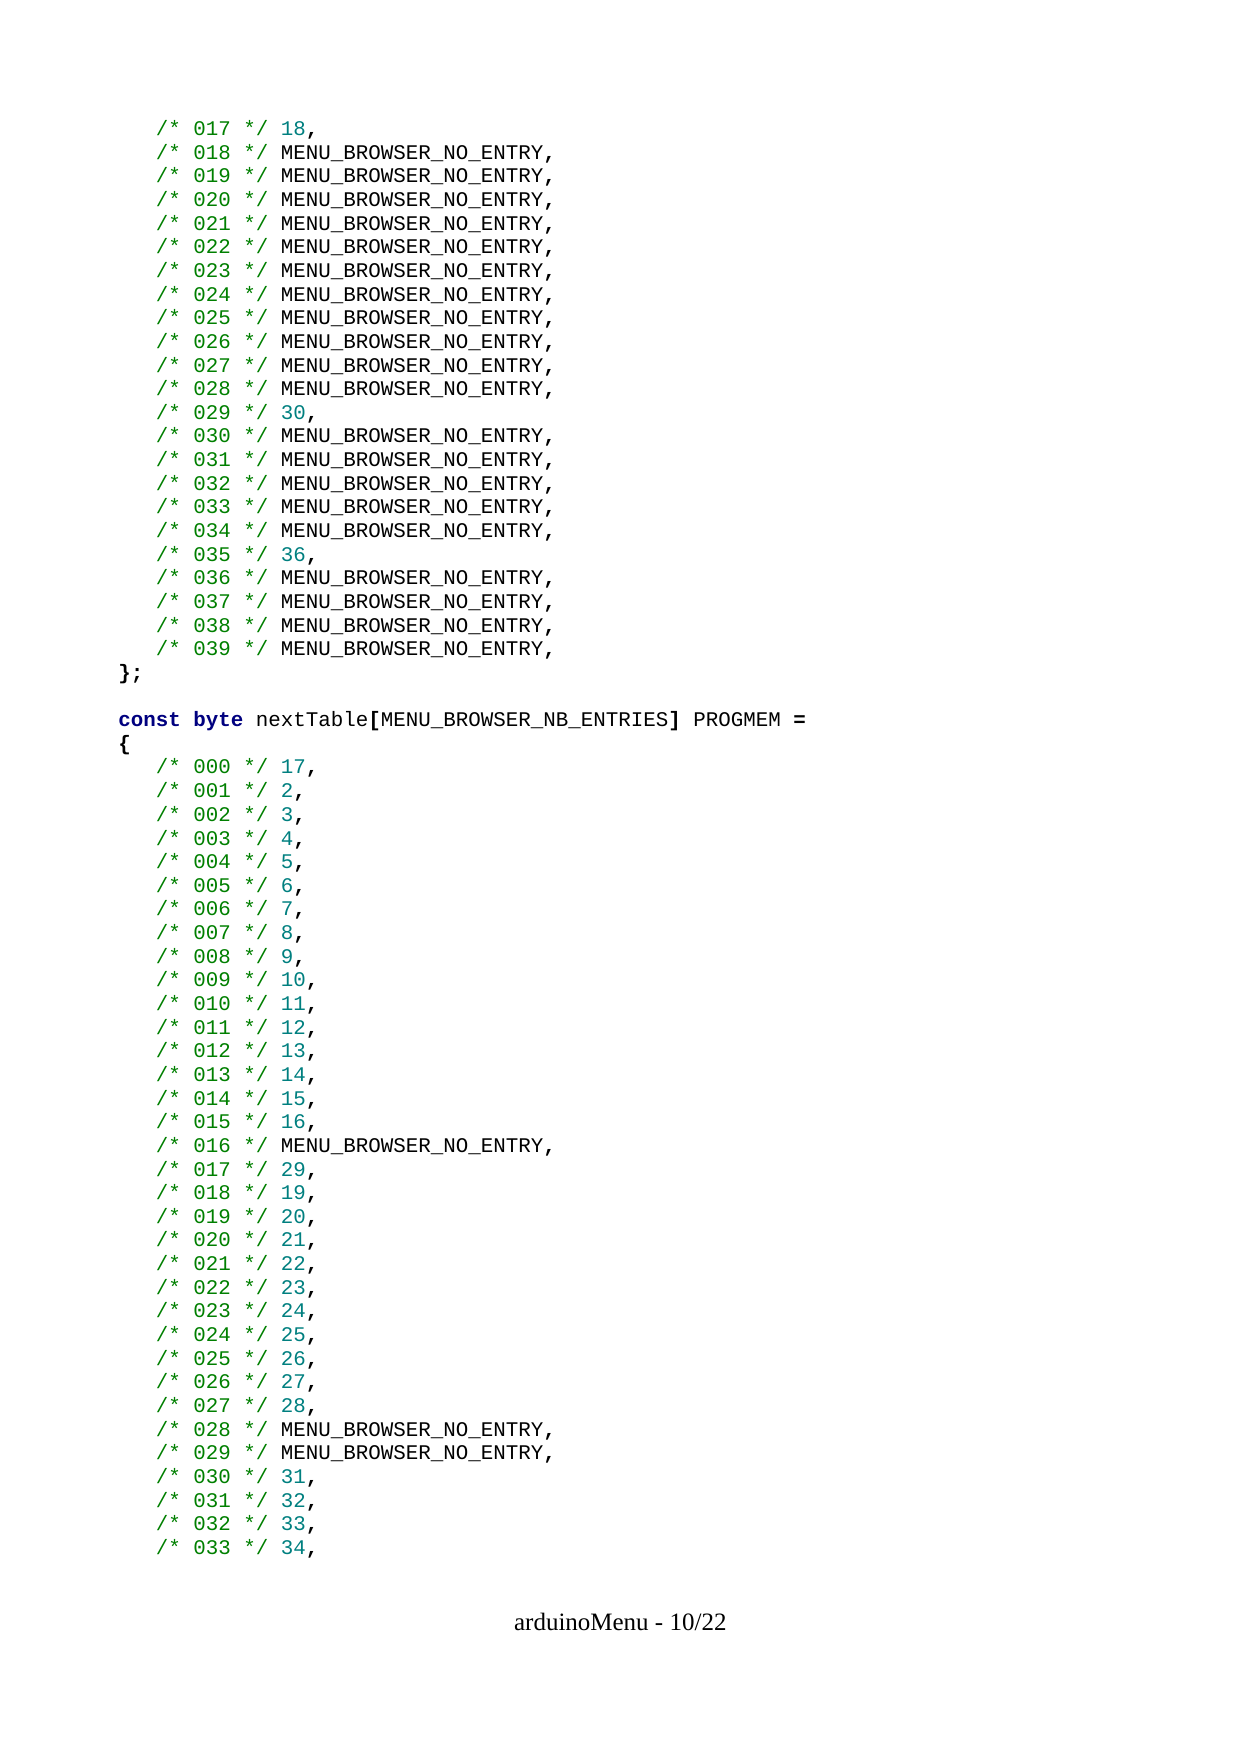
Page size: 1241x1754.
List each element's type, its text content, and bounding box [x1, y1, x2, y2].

text /* 005 */ 6, [118, 875, 1122, 898]
text }; [118, 662, 1122, 686]
text /* 027 */ 28, [118, 1395, 1122, 1419]
text /* 019 */ MENU_BROWSER_NO_ENTRY, [118, 165, 1122, 189]
text /* 029 */ MENU_BROWSER_NO_ENTRY, [118, 1442, 1122, 1466]
text /* 017 */ 29, [118, 1158, 1122, 1182]
text /* 002 */ 3, [118, 804, 1122, 827]
text /* 037 */ MENU_BROWSER_NO_ENTRY, [118, 591, 1122, 615]
text /* 025 */ 26, [118, 1348, 1122, 1371]
text /* 038 */ MENU_BROWSER_NO_ENTRY, [118, 615, 1122, 638]
text /* 030 */ 31, [118, 1466, 1122, 1489]
text /* 030 */ MENU_BROWSER_NO_ENTRY, [118, 426, 1122, 449]
text /* 031 */ 32, [118, 1489, 1122, 1513]
text /* 019 */ 20, [118, 1206, 1122, 1229]
text /* 024 */ MENU_BROWSER_NO_ENTRY, [118, 284, 1122, 307]
text /* 018 */ MENU_BROWSER_NO_ENTRY, [118, 142, 1122, 165]
text /* 032 */ 33, [118, 1513, 1122, 1537]
text /* 025 */ MENU_BROWSER_NO_ENTRY, [118, 307, 1122, 331]
text /* 010 */ 11, [118, 993, 1122, 1017]
text /* 039 */ MENU_BROWSER_NO_ENTRY, [118, 638, 1122, 662]
text /* 020 */ 21, [118, 1229, 1122, 1253]
text /* 026 */ 27, [118, 1371, 1122, 1395]
text /* 001 */ 2, [118, 780, 1122, 804]
text /* 014 */ 15, [118, 1088, 1122, 1111]
text { [118, 733, 1122, 757]
text /* 020 */ MENU_BROWSER_NO_ENTRY, [118, 189, 1122, 213]
text /* 004 */ 5, [118, 851, 1122, 875]
text /* 028 */ MENU_BROWSER_NO_ENTRY, [118, 378, 1122, 402]
text /* 033 */ 34, [118, 1537, 1122, 1561]
text /* 015 */ 16, [118, 1111, 1122, 1135]
text /* 028 */ MENU_BROWSER_NO_ENTRY, [118, 1419, 1122, 1442]
text /* 031 */ MENU_BROWSER_NO_ENTRY, [118, 449, 1122, 473]
text /* 008 */ 9, [118, 946, 1122, 969]
text /* 034 */ MENU_BROWSER_NO_ENTRY, [118, 520, 1122, 544]
text /* 021 */ 22, [118, 1253, 1122, 1277]
text /* 022 */ 23, [118, 1277, 1122, 1300]
text /* 023 */ 24, [118, 1300, 1122, 1324]
text /* 026 */ MENU_BROWSER_NO_ENTRY, [118, 331, 1122, 354]
text /* 022 */ MENU_BROWSER_NO_ENTRY, [118, 236, 1122, 260]
text /* 012 */ 13, [118, 1040, 1122, 1064]
text /* 009 */ 10, [118, 969, 1122, 993]
text /* 003 */ 4, [118, 827, 1122, 851]
text /* 000 */ 17, [118, 757, 1122, 780]
text /* 021 */ MENU_BROWSER_NO_ENTRY, [118, 213, 1122, 236]
text /* 011 */ 12, [118, 1017, 1122, 1040]
text /* 032 */ MENU_BROWSER_NO_ENTRY, [118, 473, 1122, 496]
text /* 027 */ MENU_BROWSER_NO_ENTRY, [118, 354, 1122, 378]
text /* 018 */ 19, [118, 1182, 1122, 1206]
text /* 035 */ 36, [118, 544, 1122, 567]
text /* 023 */ MENU_BROWSER_NO_ENTRY, [118, 260, 1122, 284]
text const byte nextTable[MENU_BROWSER_NB_ENTRIES] PROGMEM = [118, 709, 1122, 733]
text /* 006 */ 7, [118, 898, 1122, 922]
text /* 017 */ 18, [118, 118, 1122, 142]
text /* 013 */ 14, [118, 1064, 1122, 1088]
text /* 024 */ 25, [118, 1324, 1122, 1348]
text /* 029 */ 30, [118, 402, 1122, 426]
text /* 033 */ MENU_BROWSER_NO_ENTRY, [118, 496, 1122, 520]
text /* 007 */ 8, [118, 922, 1122, 946]
text /* 016 */ MENU_BROWSER_NO_ENTRY, [118, 1135, 1122, 1158]
text /* 036 */ MENU_BROWSER_NO_ENTRY, [118, 567, 1122, 591]
